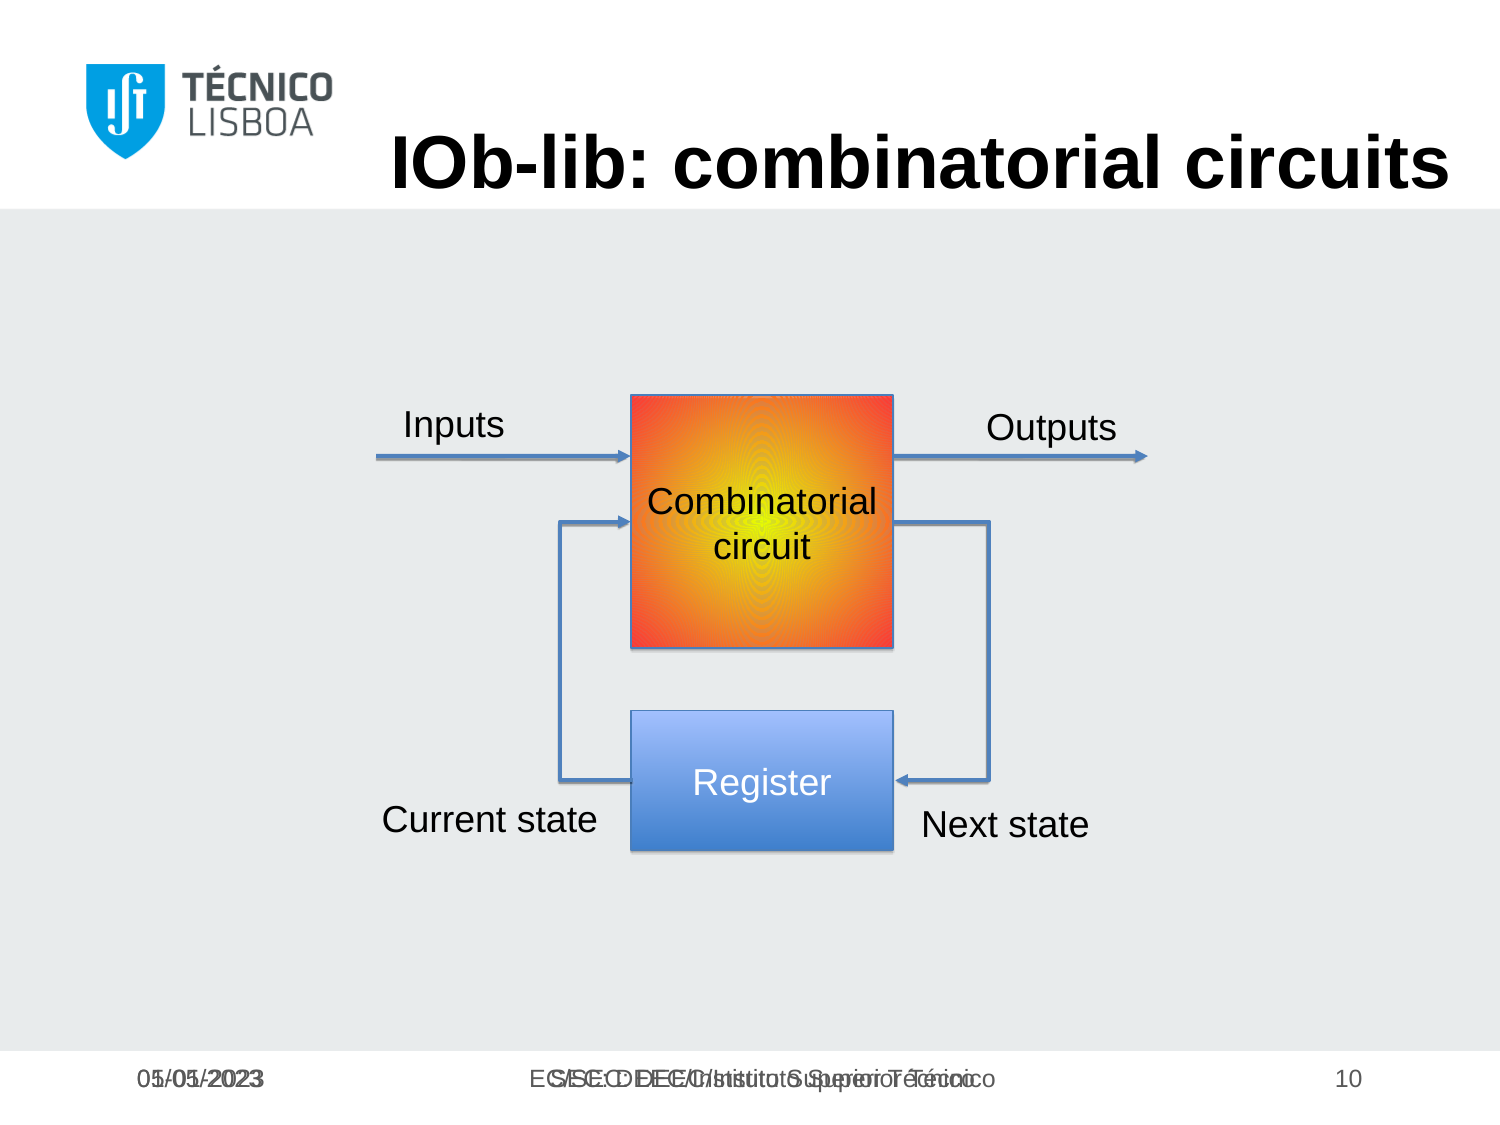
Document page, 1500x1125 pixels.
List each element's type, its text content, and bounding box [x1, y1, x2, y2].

text_box Outputs [971, 395, 1133, 456]
text_box Combinatorial circuit [630, 395, 894, 649]
text_box Inputs [388, 392, 520, 453]
title IOb-lib: combinatorial circuits [339, 86, 1500, 230]
picture [0, 0, 1500, 1125]
slide_number 14 [1077, 1052, 1378, 1103]
text_box Current state [366, 787, 614, 848]
footer EC/SEC: DEEC/Instituto Superior Técnico [512, 1052, 1021, 1103]
text_box Next state [906, 792, 1105, 853]
slide_number 01/05/2023 [121, 1052, 425, 1103]
text_box Register [630, 710, 894, 850]
